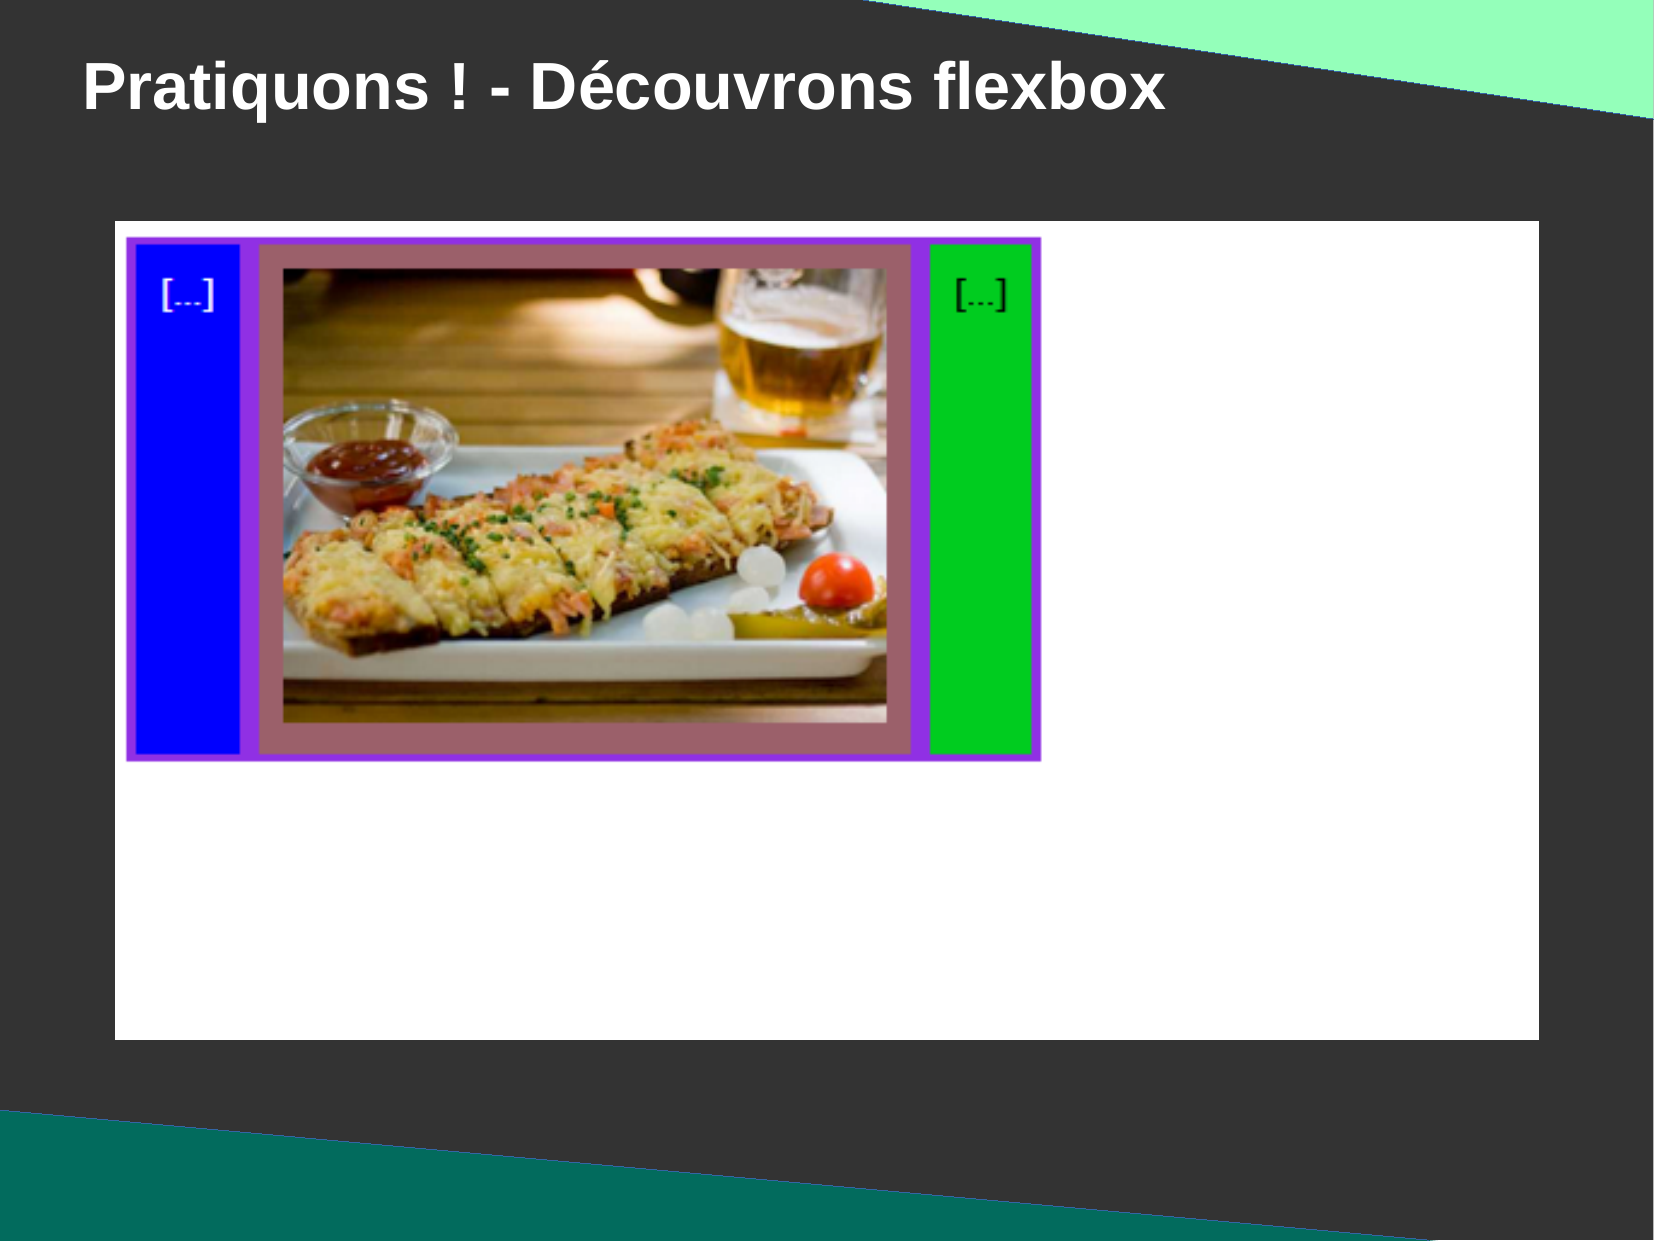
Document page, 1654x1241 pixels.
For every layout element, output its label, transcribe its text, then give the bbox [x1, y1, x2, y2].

text_box [863, 0, 1654, 120]
title Pratiquons ! - Découvrons flexbox [82, 49, 1630, 199]
picture [115, 221, 1539, 1040]
